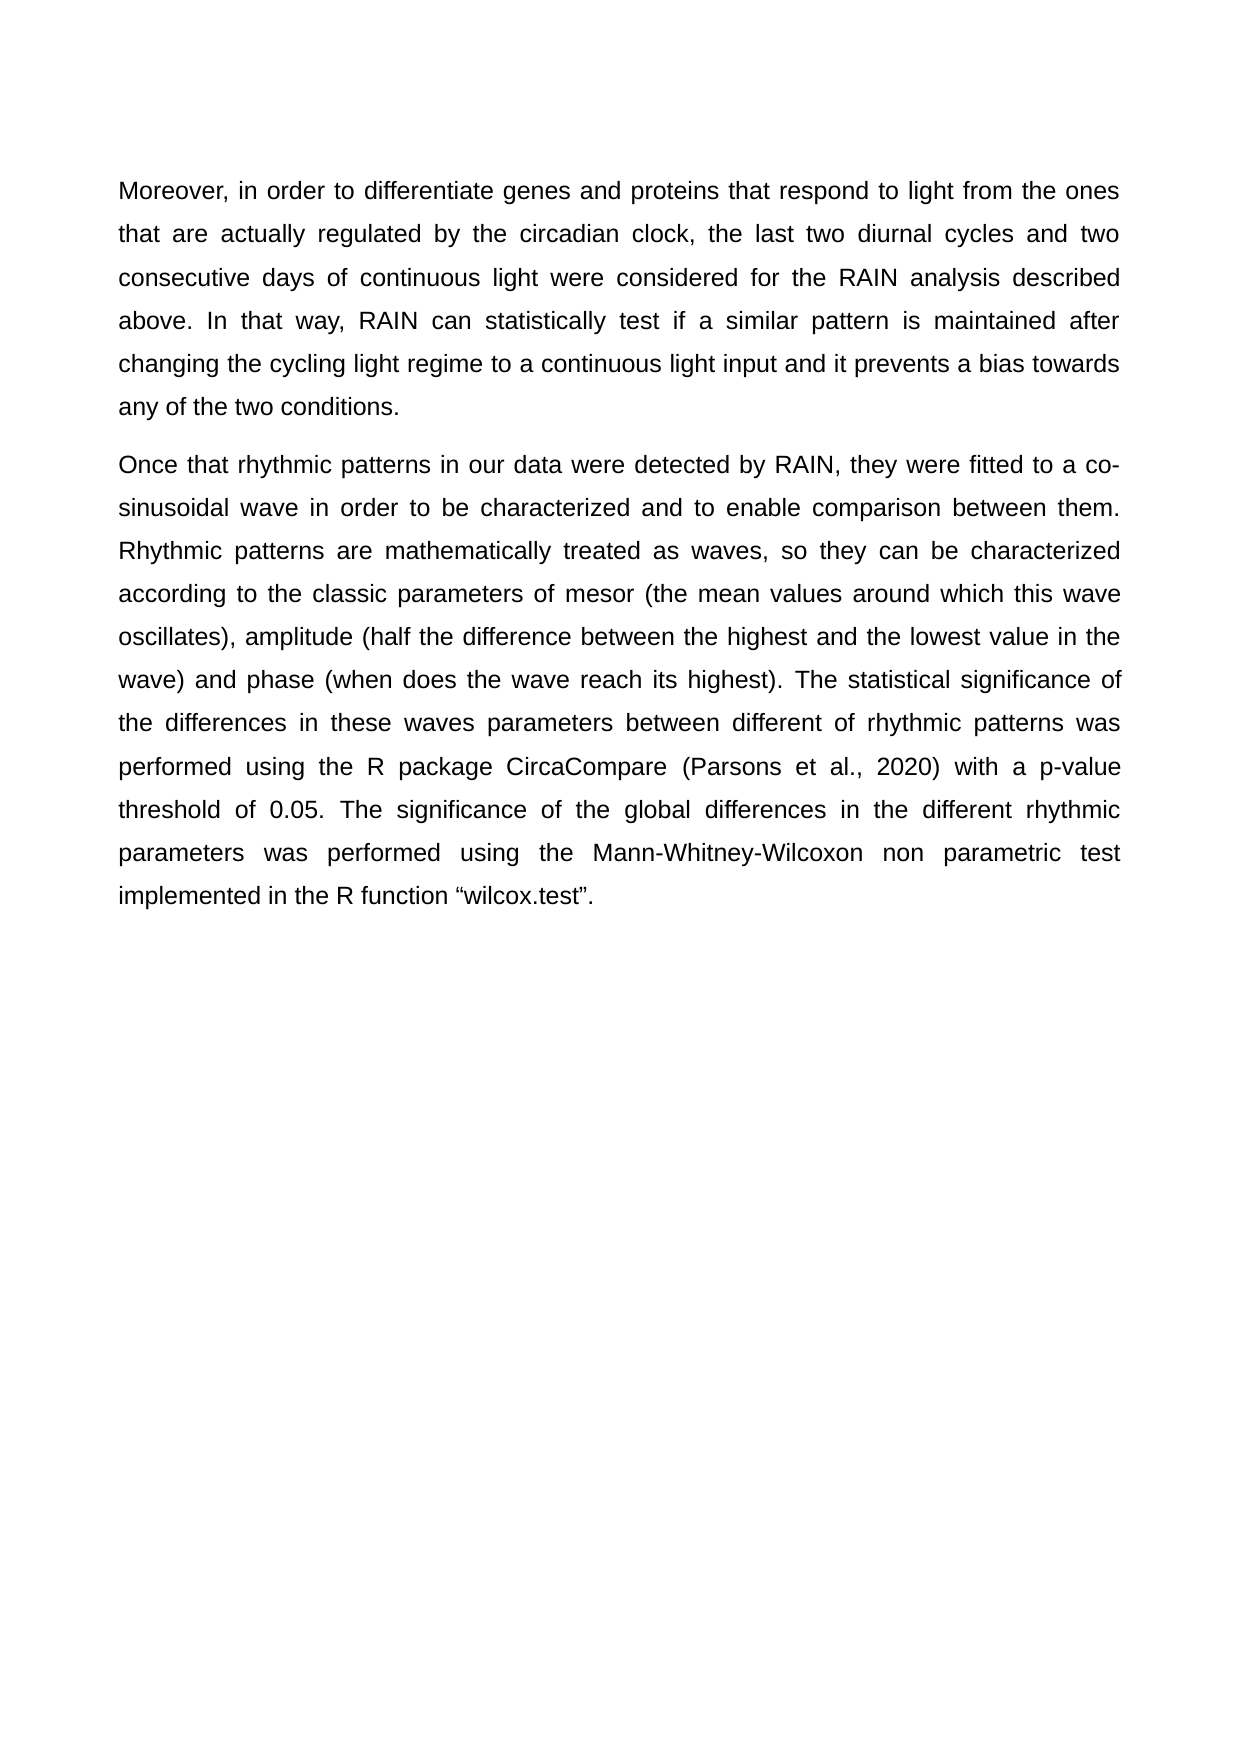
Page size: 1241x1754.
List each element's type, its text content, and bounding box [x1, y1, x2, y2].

text Once that rhythmic patterns in our data were detected by RAIN, they were fitted to a co-sinusoidal wave in order to be characterized and to enable comparison between them. Rhythmic patterns are mathematically treated as waves, so they can be characterized according to the classic parameters of mesor (the mean values around which this wave oscillates), amplitude (half the difference between the highest and the lowest value in the wave) and phase (when does the wave reach its highest). The statistical significance of the differences in these waves parameters between different of rhythmic patterns was performed using the R package CircaCompare (Parsons et al., 2020)⁠ with a p-value threshold of 0.05. The significance of the global differences in the different rhythmic parameters was performed using the Mann-Whitney-Wilcoxon non parametric test implemented in the R function “wilcox.test”. [118, 450, 1122, 910]
text Moreover, in order to differentiate genes and proteins that respond to light from the ones that are actually regulated by the circadian clock, the last two diurnal cycles and two consecutive days of continuous light were considered for the RAIN analysis described above. In that way, RAIN can statistically test if a similar pattern is maintained after changing the cycling light regime to a continuous light input and it prevents a bias towards any of the two conditions. [118, 176, 1122, 421]
